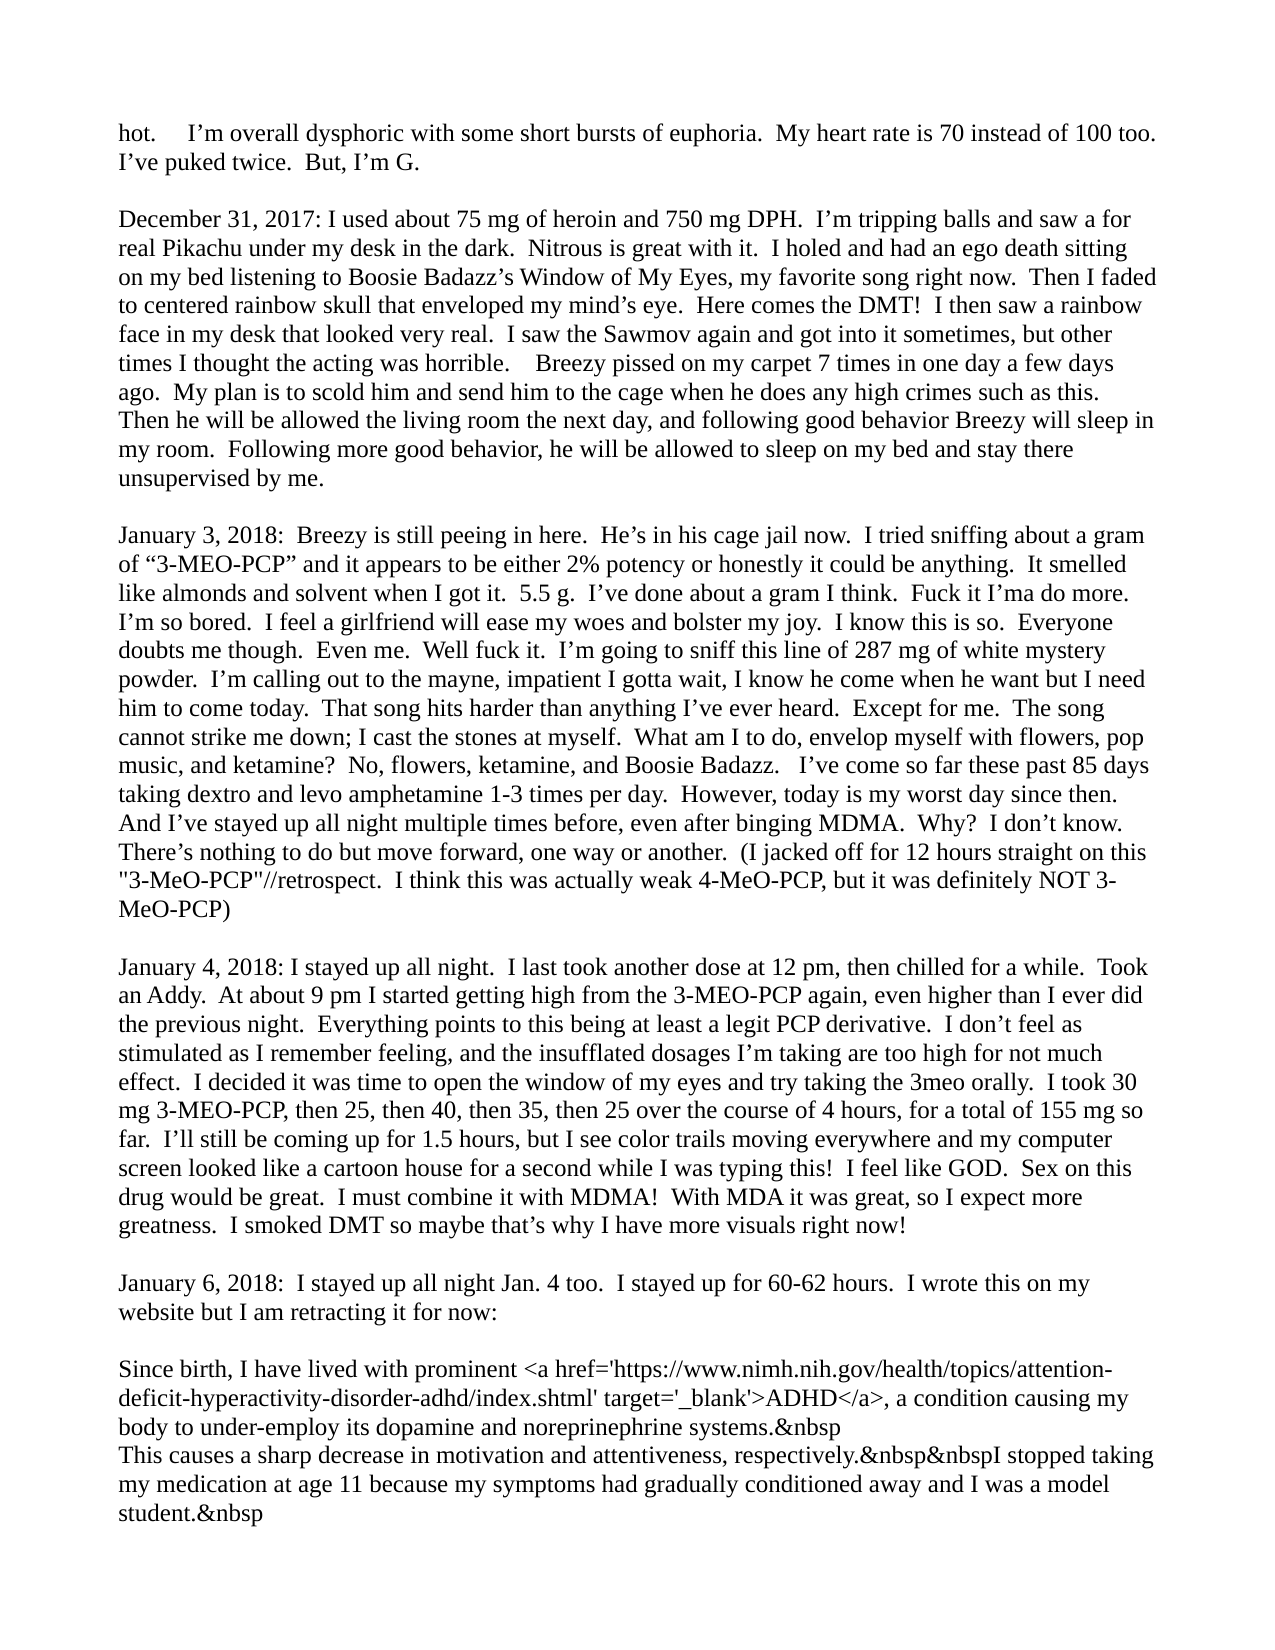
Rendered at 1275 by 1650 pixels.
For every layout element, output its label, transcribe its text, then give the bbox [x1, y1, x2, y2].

text January 3, 2018: Breezy is still peeing in here. He’s in his cage jail now. I tried sniffing about a gram of “3-MEO-PCP” and it appears to be either 2% potency or honestly it could be anything. It smelled like almonds and solvent when I got it. 5.5 g. I’ve done about a gram I think. Fuck it I’ma do more. I’m so bored. I feel a girlfriend will ease my woes and bolster my joy. I know this is so. Everyone doubts me though. Even me. Well fuck it. I’m going to sniff this line of 287 mg of white mystery powder. I’m calling out to the mayne, impatient I gotta wait, I know he come when he want but I need him to come today. That song hits harder than anything I’ve ever heard. Except for me. The song cannot strike me down; I cast the stones at myself. What am I to do, envelop myself with flowers, pop music, and ketamine? No, flowers, ketamine, and Boosie Badazz. I’ve come so far these past 85 days taking dextro and levo amphetamine 1-3 times per day. However, today is my worst day since then. And I’ve stayed up all night multiple times before, even after binging MDMA. Why? I don’t know. There’s nothing to do but move forward, one way or another. (I jacked off for 12 hours straight on this "3-MeO-PCP"//retrospect. I think this was actually weak 4-MeO-PCP, but it was definitely NOT 3-MeO-PCP) [118, 521, 1157, 923]
text December 31, 2017: I used about 75 mg of heroin and 750 mg DPH. I’m tripping balls and saw a for real Pikachu under my desk in the dark. Nitrous is great with it. I holed and had an ego death sitting on my bed listening to Boosie Badazz’s Window of My Eyes, my favorite song right now. Then I faded to centered rainbow skull that enveloped my mind’s eye. Here comes the DMT! I then saw a rainbow face in my desk that looked very real. I saw the Sawmov again and got into it sometimes, but other times I thought the acting was horrible. Breezy pissed on my carpet 7 times in one day a few days ago. My plan is to scold him and send him to the cage when he does any high crimes such as this. Then he will be allowed the living room the next day, and following good behavior Breezy will sleep in my room. Following more good behavior, he will be allowed to sleep on my bed and stay there unsupervised by me. [118, 204, 1157, 492]
text Since birth, I have lived with prominent <a href='https://www.nimh.nih.gov/health/topics/attention-deficit-hyperactivity-disorder-adhd/index.shtml' target='_blank'>ADHD</a>, a condition causing my body to under-employ its dopamine and noreprinephrine systems.&nbsp [118, 1354, 1157, 1441]
text This causes a sharp decrease in motivation and attentiveness, respectively.&nbsp&nbspI stopped taking my medication at age 11 because my symptoms had gradually conditioned away and I was a model student.&nbsp [118, 1441, 1157, 1527]
text hot. I’m overall dysphoric with some short bursts of euphoria. My heart rate is 70 instead of 100 too. I’ve puked twice. But, I’m G. [118, 118, 1157, 176]
text January 6, 2018: I stayed up all night Jan. 4 too. I stayed up for 60-62 hours. I wrote this on my website but I am retracting it for now: [118, 1268, 1157, 1326]
text January 4, 2018: I stayed up all night. I last took another dose at 12 pm, then chilled for a while. Took an Addy. At about 9 pm I started getting high from the 3-MEO-PCP again, even higher than I ever did the previous night. Everything points to this being at least a legit PCP derivative. I don’t feel as stimulated as I remember feeling, and the insufflated dosages I’m taking are too high for not much effect. I decided it was time to open the window of my eyes and try taking the 3meo orally. I took 30 mg 3-MEO-PCP, then 25, then 40, then 35, then 25 over the course of 4 hours, for a total of 155 mg so far. I’ll still be coming up for 1.5 hours, but I see color trails moving everywhere and my computer screen looked like a cartoon house for a second while I was typing this! I feel like GOD. Sex on this drug would be great. I must combine it with MDMA! With MDA it was great, so I expect more greatness. I smoked DMT so maybe that’s why I have more visuals right now! [118, 952, 1157, 1239]
